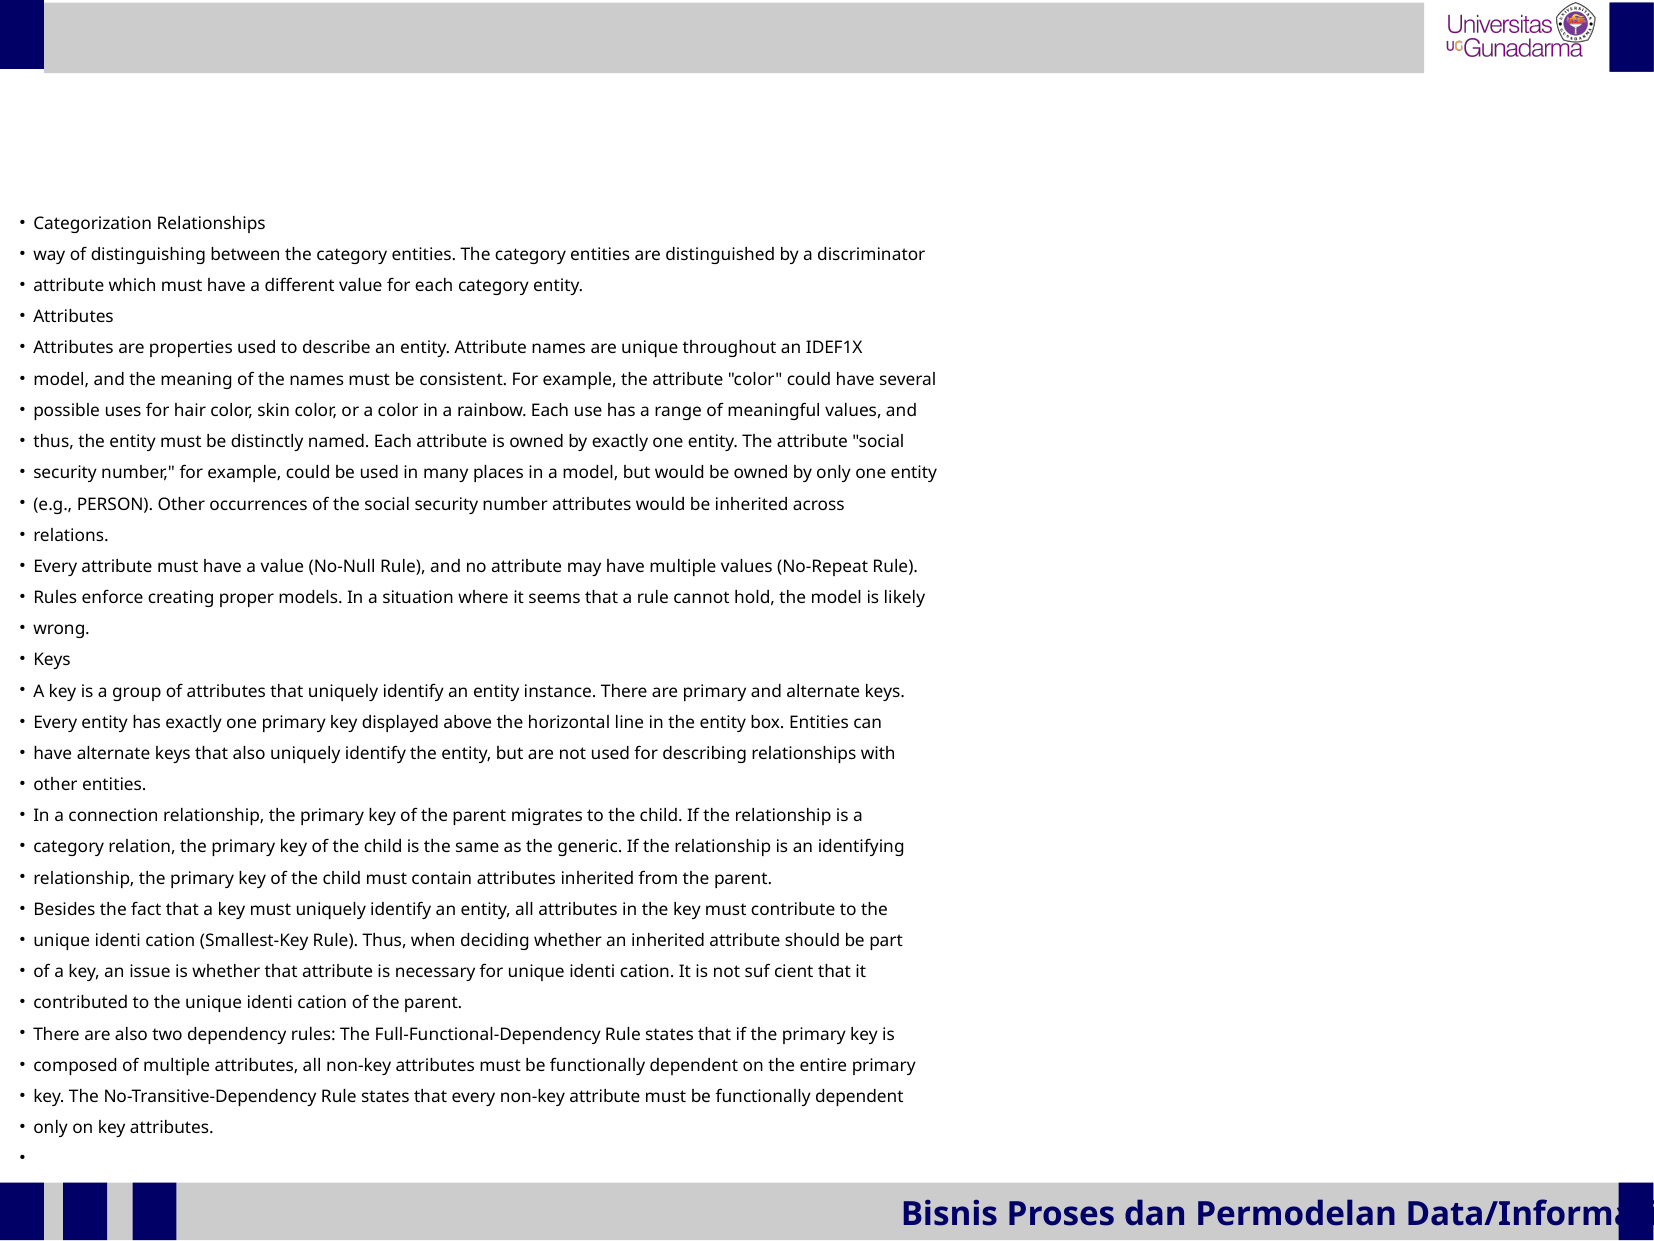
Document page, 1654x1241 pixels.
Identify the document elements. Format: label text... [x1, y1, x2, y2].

picture [1437, 2, 1610, 62]
list Categorization Relationships way of distinguishing between the category entities. The category entities are distinguished by a discriminator attribute which must have a different value for each category entity. Attributes Attributes are properties used to describe an entity. Attribute names are unique throughout an IDEF1X model, and the meaning of the names must be consistent. For example, the attribute "color" could have several possible uses for hair color, skin color, or a color in a rainbow. Each use has a range of meaningful values, and thus, the entity must be distinctly named. Each attribute is owned by exactly one entity. The attribute "social security number," for example, could be used in many places in a model, but would be owned by only one entity (e.g., PERSON). Other occurrences of the social security number attributes would be inherited across relations. Every attribute must have a value (No-Null Rule), and no attribute may have multiple values (No-Repeat Rule). Rules enforce creating proper models. In a situation where it seems that a rule cannot hold, the model is likely wrong. Keys A key is a group of attributes that uniquely identify an entity instance. There are primary and alternate keys. Every entity has exactly one primary key displayed above the horizontal line in the entity box. Entities can have alternate keys that also uniquely identify the entity, but are not used for describing relationships with other entities. In a connection relationship, the primary key of the parent migrates to the child. If the relationship is a category relation, the primary key of the child is the same as the generic. If the relationship is an identifying relationship, the primary key of the child must contain attributes inherited from the parent. Besides the fact that a key must uniquely identify an entity, all attributes in the key must contribute to the unique identi cation (Smallest-Key Rule). Thus, when deciding whether an inherited attribute should be part of a key, an issue is whether that attribute is necessary for unique identi cation. It is not suf cient that it contributed to the unique identi cation of the parent. There are also two dependency rules: The Full-Functional-Dependency Rule states that if the primary key is composed of multiple attributes, all non-key attributes must be functionally dependent on the entire primary key. The No-Transitive-Dependency Rule states that every non-key attribute must be functionally dependent only on key attributes. [14, 210, 1630, 1171]
